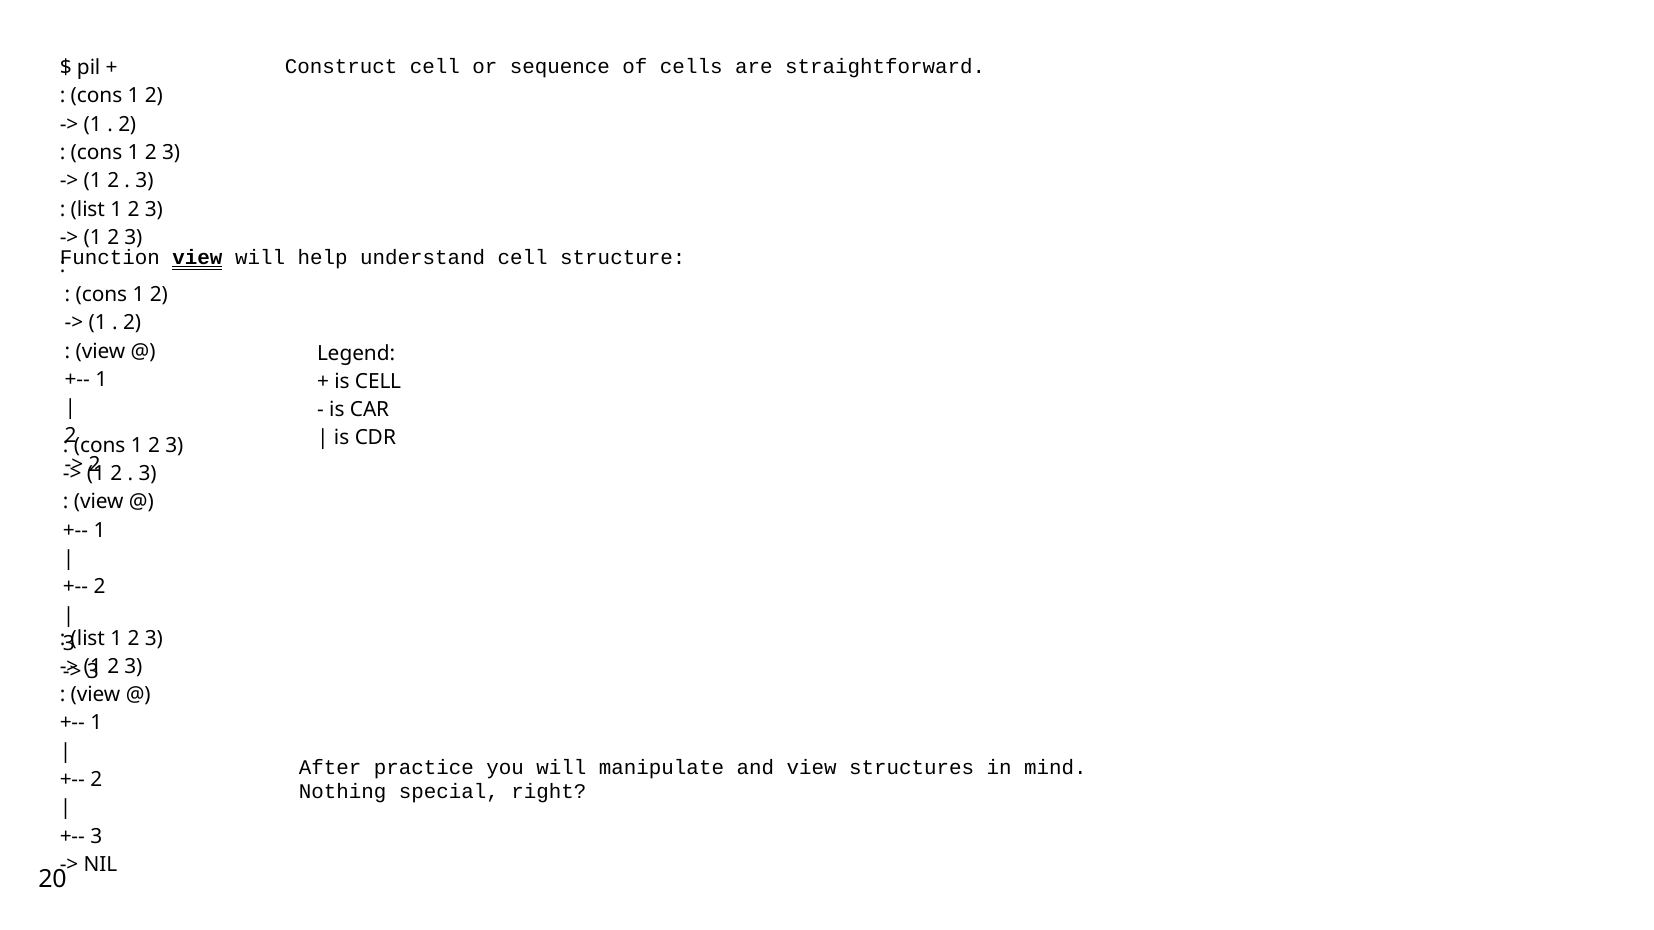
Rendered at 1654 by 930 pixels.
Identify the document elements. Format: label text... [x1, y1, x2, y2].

text_box Legend: + is CELL - is CAR | is CDR [302, 330, 427, 429]
text_box : (list 1 2 3) -> (1 2 3) : (view @) +-- 1 | +-- 2 | +-- 3 -> NIL [45, 615, 261, 827]
text_box [0, 854, 118, 900]
text_box After practice you will manipulate and view structures in mind. Nothing special, right? [283, 750, 1102, 812]
text_box : (cons 1 2 3) -> (1 2 . 3) : (view @) +-- 1 | +-- 2 | 3 -> 3 [48, 422, 297, 625]
text_box Function view will help understand cell structure: [45, 240, 700, 279]
text_box $ pil + : (cons 1 2) -> (1 . 2) : (cons 1 2 3) -> (1 2 . 3) : (list 1 2 3) -> (1 2 3) : [45, 44, 294, 227]
text_box : (cons 1 2) -> (1 . 2) : (view @) +-- 1 | 2 -> 2 [49, 271, 267, 422]
text_box Construct cell or sequence of cells are straightforward. [270, 48, 1000, 87]
